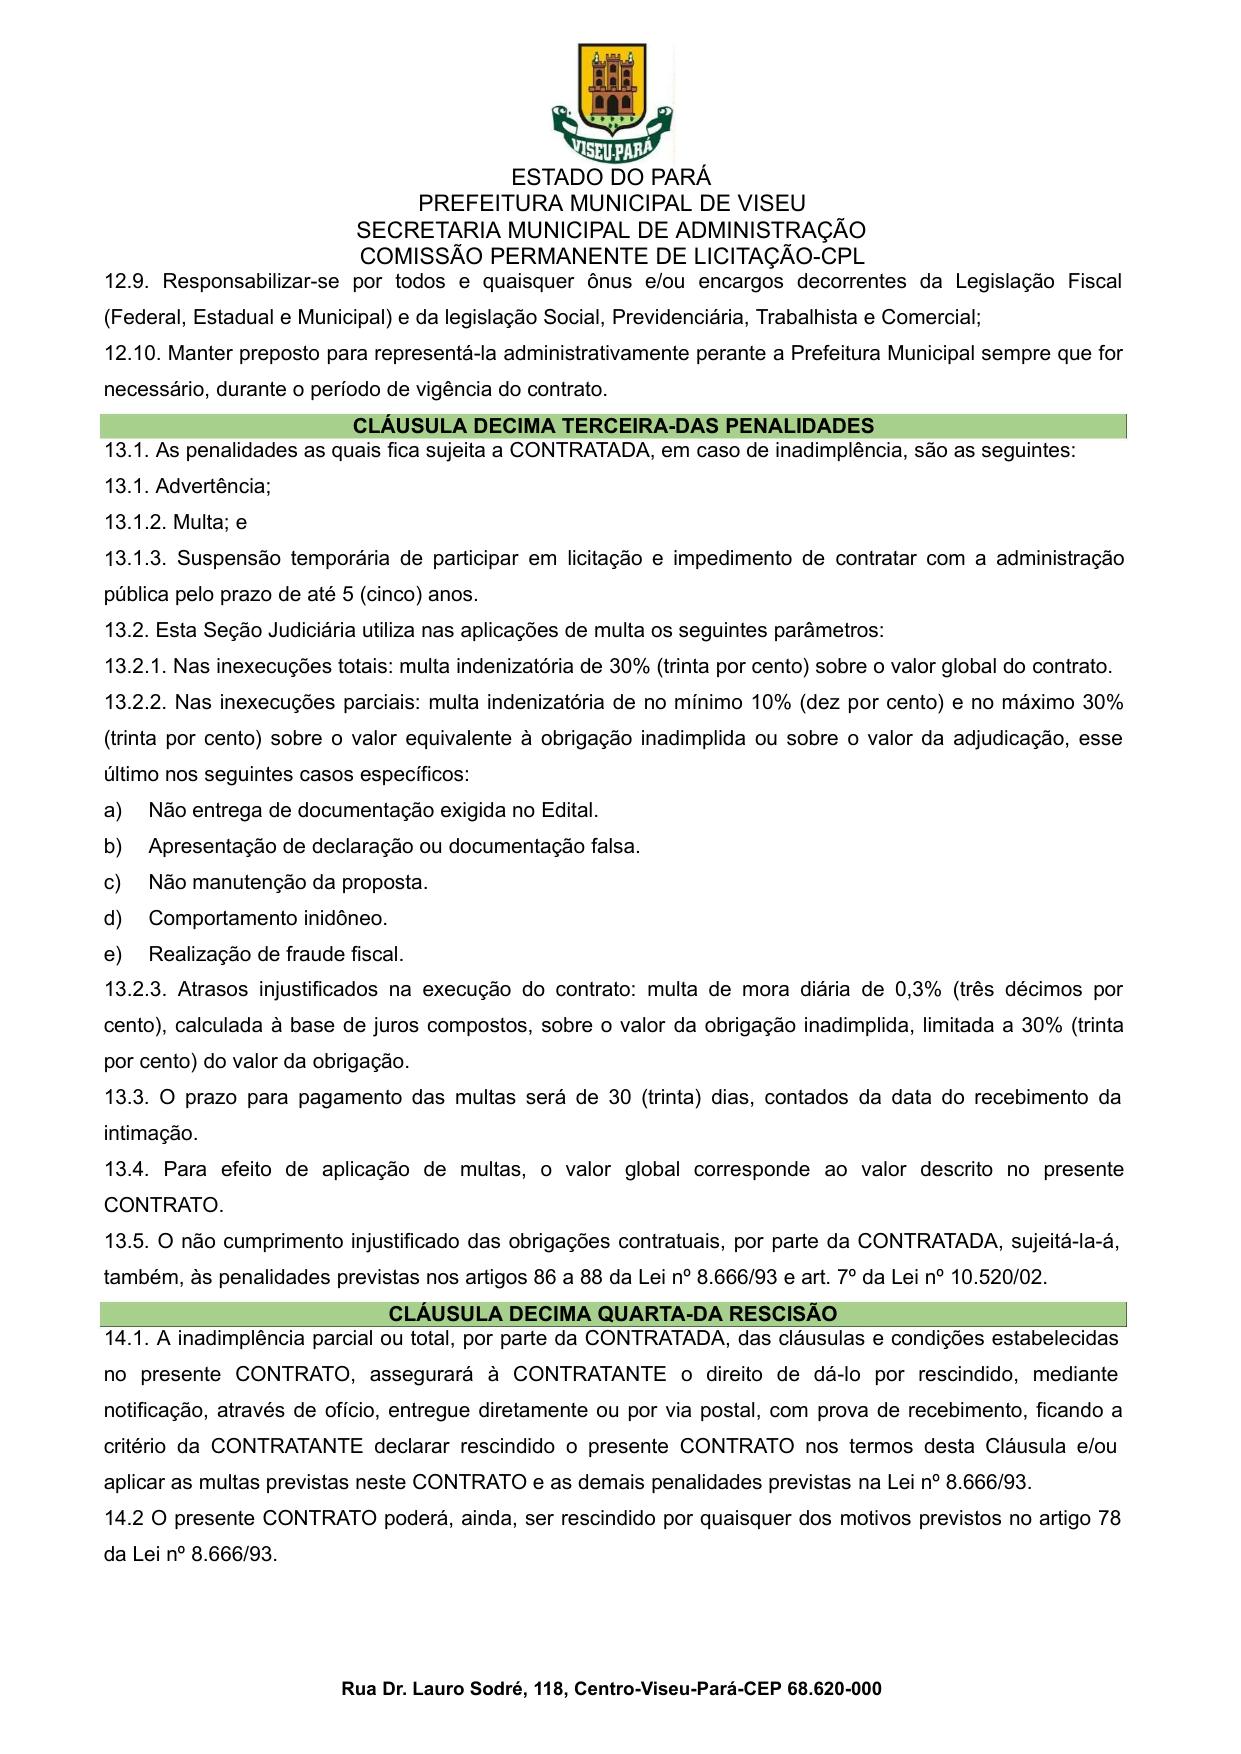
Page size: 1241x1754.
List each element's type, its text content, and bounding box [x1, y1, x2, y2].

text 1 [103, 1230, 140, 1253]
text 14.1. A inadimplência parcial ou total, por parte da CONTRATADA, das cláusulas e condições estabelecidas [103, 1327, 1146, 1351]
text último nos seguintes casos específicos: [103, 763, 1146, 786]
text 3.1.3. Suspensão temporária de participar em licitação e impedimento de contratar com a administração [115, 547, 1147, 570]
text 1 [103, 1158, 140, 1181]
text CLÁUSULA DECIMA TERCEIRA-DAS PENALIDADES [353, 415, 1147, 438]
text no presente CONTRATO, assegurará à CONTRATANTE o direito de dá-lo por rescindido, mediante [103, 1363, 1147, 1386]
text 3.2.2. Nas inexecuções parciais: multa indenizatória de no mínimo 10% (dez por cento) e no máximo 30% [115, 691, 1147, 714]
text 2.10. Manter preposto para representá-la administrativamente perante a Prefeitura Municipal sempre que for [140, 342, 1147, 365]
text necessário, durante o período de vigência do contrato. [103, 378, 1147, 401]
text e) Realização de fraude fiscal. [103, 942, 429, 966]
text 3.1. As penalidades as quais fica sujeita a CONTRATADA, em caso de inadimplência, são as seguintes: [140, 439, 1147, 462]
text a) Não entrega de documentação exigida no Edital. [103, 799, 665, 822]
text SECRETARIA MUNICIPAL DE ADMINISTRAÇÃO [356, 217, 894, 243]
picture [97, 1299, 1129, 1329]
text 13.2.3. Atrasos injustificados na execução do contrato: multa de mora diária de 0,3% (três décimos por [103, 978, 1146, 1001]
text cento), calculada à base de juros compostos, sobre o valor da obrigação inadimplida, limitada a 30% (trinta [103, 1014, 1147, 1037]
text 1 [103, 439, 140, 462]
text 1 [103, 342, 140, 365]
text b) Apresentação de declaração ou documentação falsa. [103, 834, 665, 858]
text 1 [103, 691, 115, 714]
text 12.9. Responsabilizar-se por todos e quaisquer ônus e/ou encargos decorrentes da Legislação Fiscal [103, 270, 1146, 293]
text (Federal, Estadual e Municipal) e da legislação Social, Previdenciária, Trabalhista e Comercial; [103, 306, 1147, 329]
text 3.2.1. Nas inexecuções totais: multa indenizatória de 30% (trinta por cento) sobre o valor global do contrato. [115, 655, 1136, 678]
text 1 [103, 655, 115, 678]
text notificação, através de ofício, entregue diretamente ou por via postal, com prova de recebimento, ficando a [103, 1399, 1147, 1422]
text (trinta por cento) sobre o valor equivalente à obrigação inadimplida ou sobre o valor da adjudicação, esse [103, 727, 1146, 750]
text COMISSÃO PERMANENTE DE LICITAÇÃO-CPL [359, 244, 891, 269]
text aplicar as multas previstas neste CONTRATO e as demais penalidades previstas na Lei nº 8.666/93. [103, 1471, 1147, 1494]
text 3.2. Esta Seção Judiciária utiliza nas aplicações de multa os seguintes parâmetros: [115, 619, 908, 642]
text d) Comportamento inidôneo. [103, 906, 412, 930]
picture [97, 411, 1129, 441]
text ESTADO DO PARÁ [511, 165, 894, 190]
text 14.2 O presente CONTRATO poderá, ainda, ser rescindido por quaisquer dos motivos previstos no artigo 78 [103, 1507, 1147, 1530]
text da Lei nº 8.666/93. [103, 1543, 303, 1566]
text CONTRATO. [103, 1194, 1147, 1217]
text PREFEITURA MUNICIPAL DE VISEU [418, 191, 894, 217]
text pública pelo prazo de até 5 (cinco) anos. [103, 583, 503, 606]
text Rua Dr. Lauro Sodré, 118, Centro-Viseu-Pará-CEP 68.620-000 [341, 1679, 909, 1699]
text 3.1.2. Multa; e [115, 511, 272, 534]
text c) Não manutenção da proposta. [103, 871, 665, 894]
text CLÁUSULA DECIMA QUARTA-DA RESCISÃO [388, 1303, 862, 1326]
text 3.5. O não cumprimento injustificado das obrigações contratuais, por parte da CONTRATADA, sujeitá-la-á, [140, 1230, 1147, 1253]
text 1 [103, 475, 115, 498]
text 3.3. O prazo para pagamento das multas será de 30 (trinta) dias, contados da data do recebimento da [115, 1086, 1147, 1109]
text 1 [103, 511, 115, 534]
text 3.4. Para efeito de aplicação de multas, o valor global corresponde ao valor descrito no presente [140, 1158, 1147, 1181]
text 1 [103, 547, 140, 571]
text 1 [103, 1086, 115, 1109]
text 3.1. Advertência; [115, 475, 296, 498]
text intimação. [103, 1122, 1147, 1145]
text 1 [103, 619, 115, 642]
picture [549, 41, 676, 167]
text por cento) do valor da obrigação. [103, 1050, 1147, 1073]
text critério da CONTRATANTE declarar rescindido o presente CONTRATO nos termos desta Cláusula e/ou [103, 1435, 1147, 1458]
text também, às penalidades previstas nos artigos 86 a 88 da Lei nº 8.666/93 e art. 7º da Lei nº 10.520/02. [103, 1266, 1071, 1289]
